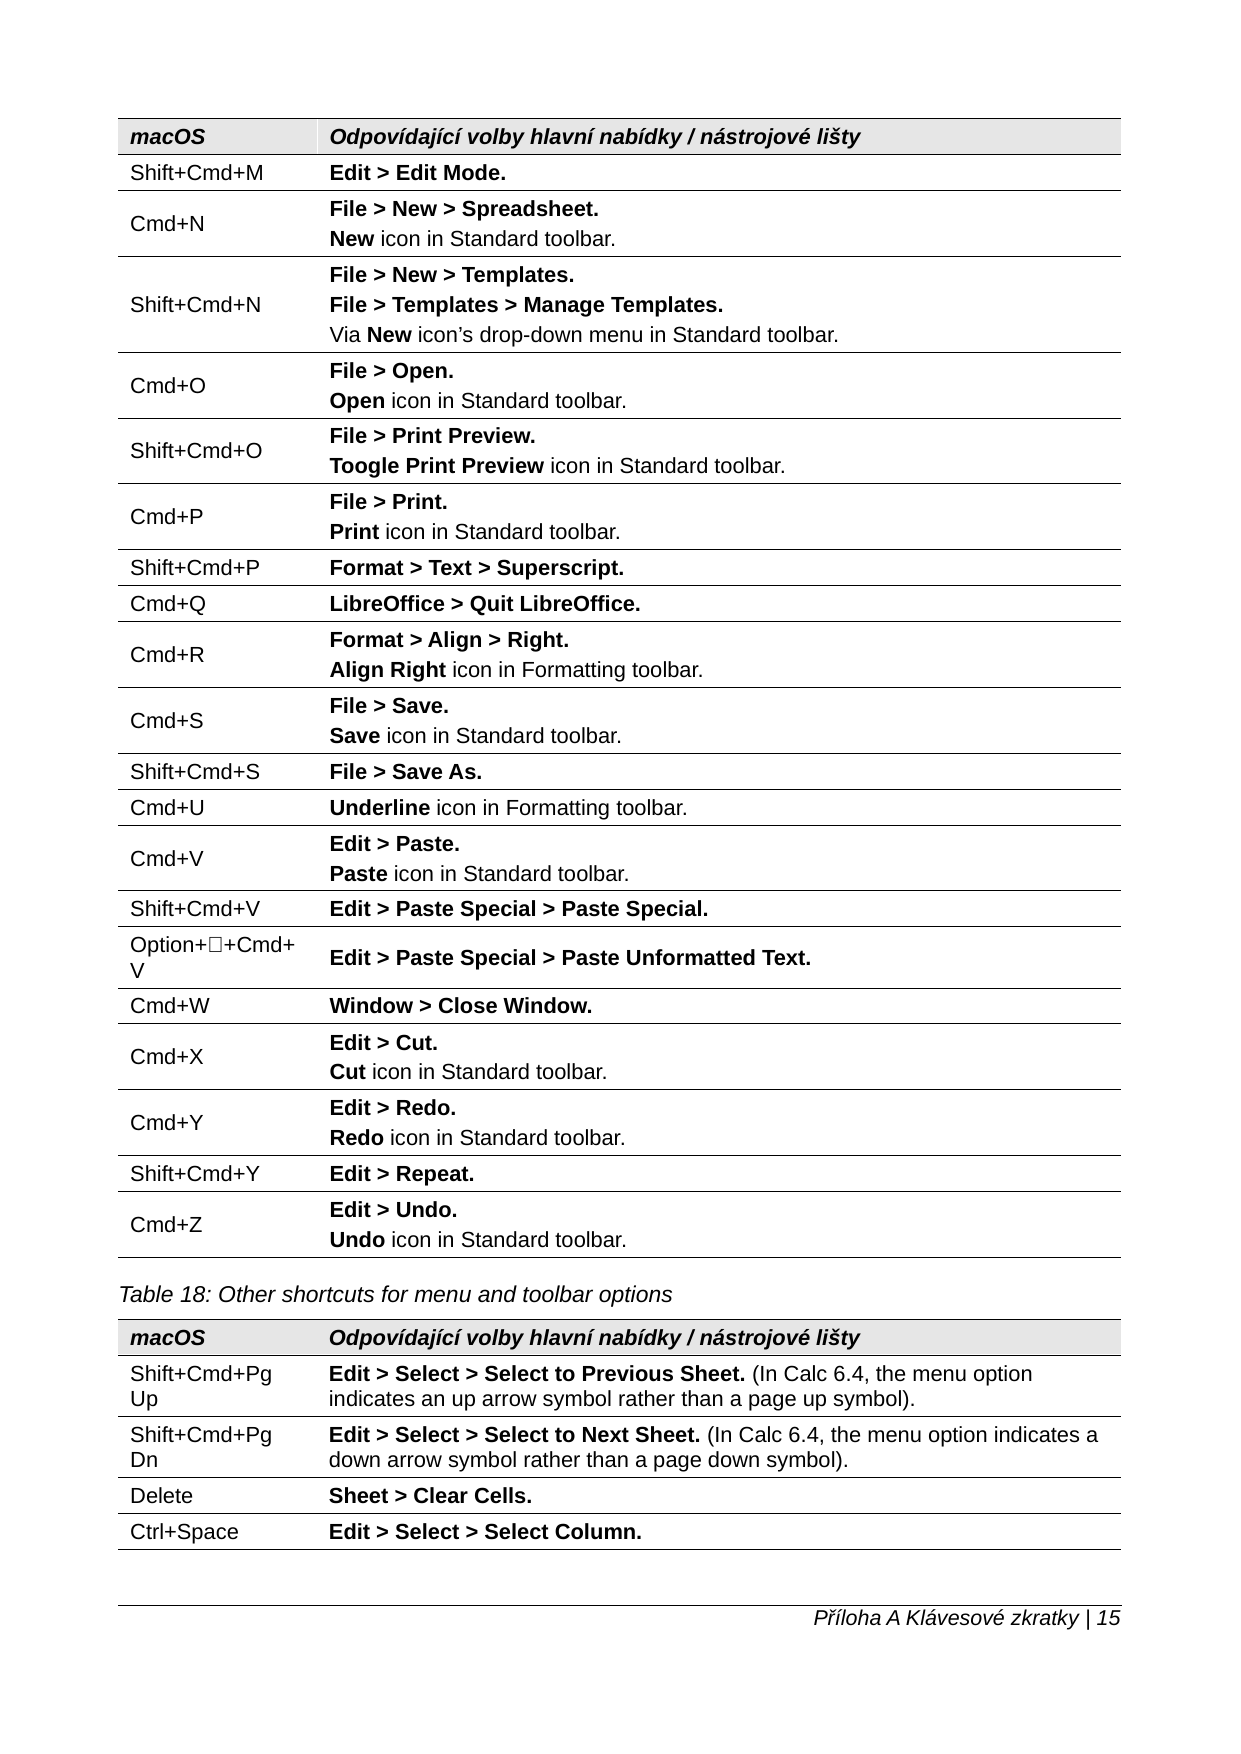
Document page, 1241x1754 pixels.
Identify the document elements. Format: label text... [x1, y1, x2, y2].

table_cell Edit > Select > Select to Previous Sheet. (In Calc 6.4, the menu option indicates an up arrow symbol rather than a page up symbol). [317, 1356, 1121, 1416]
table_cell Shift+Cmd+Y [118, 1156, 317, 1191]
table_cell File > Save As. [318, 754, 1121, 788]
table_cell Edit > Select > Select to Next Sheet. (In Calc 6.4, the menu option indicates a down arrow symbol rather than a page down symbol). [317, 1417, 1121, 1477]
table_cell Sheet > Clear Cells. [317, 1478, 1121, 1513]
table_cell Cmd+S [118, 688, 317, 753]
table_cell Cmd+P [118, 484, 317, 549]
table_cell Cmd+W [118, 989, 317, 1023]
table_cell File > Print. Print icon in Standard toolbar. [318, 484, 1121, 549]
table_cell Ctrl+Space [118, 1514, 317, 1549]
text Table 18: Other shortcuts for menu and toolbar options [118, 1281, 1122, 1307]
table_cell Cmd+U [118, 790, 317, 824]
table_cell File > Save. Save icon in Standard toolbar. [318, 688, 1121, 753]
table_cell LibreOffice > Quit LibreOffice. [318, 586, 1121, 621]
table_cell Option++Cmd+V [118, 927, 317, 987]
table_cell Shift+Cmd+Pg Dn [118, 1417, 317, 1477]
table_cell Shift+Cmd+Pg Up [118, 1356, 317, 1416]
table_cell Edit > Edit Mode. [318, 155, 1121, 190]
table_header macOS [118, 119, 317, 154]
table_cell Edit > Paste Special > Paste Special. [318, 891, 1121, 926]
table_cell Underline icon in Formatting toolbar. [318, 790, 1121, 824]
table_cell Cmd+O [118, 353, 317, 417]
table_cell Edit > Redo. Redo icon in Standard toolbar. [318, 1090, 1121, 1155]
table_cell Edit > Paste Special > Paste Unformatted Text. [318, 927, 1121, 987]
table_cell File > New > Spreadsheet. New icon in Standard toolbar. [318, 191, 1121, 256]
table_cell Format > Text > Superscript. [318, 550, 1121, 585]
table_cell Shift+Cmd+V [118, 891, 317, 926]
table_cell Edit > Select > Select Column. [317, 1514, 1121, 1549]
table_cell Edit > Cut. Cut icon in Standard toolbar. [318, 1024, 1121, 1089]
table_cell Window > Close Window. [318, 989, 1121, 1023]
table_cell File > Print Preview. Toogle Print Preview icon in Standard toolbar. [318, 419, 1121, 483]
table_header macOS [118, 1320, 317, 1354]
table_cell Edit > Undo. Undo icon in Standard toolbar. [318, 1192, 1121, 1257]
table_cell Shift+Cmd+P [118, 550, 317, 585]
table_cell Cmd+Z [118, 1192, 317, 1257]
table_cell Edit > Paste. Paste icon in Standard toolbar. [318, 826, 1121, 890]
table_cell Cmd+Q [118, 586, 317, 621]
table_cell Format > Align > Right. Align Right icon in Formatting toolbar. [318, 622, 1121, 687]
table_cell File > Open. Open icon in Standard toolbar. [318, 353, 1121, 417]
table_header Odpovídající volby hlavní nabídky / nástrojové lišty [317, 1320, 1121, 1354]
table_cell Cmd+V [118, 826, 317, 890]
table_cell Delete [118, 1478, 317, 1513]
table_cell Cmd+R [118, 622, 317, 687]
table_header Odpovídající volby hlavní nabídky / nástrojové lišty [318, 119, 1121, 154]
table_cell Cmd+X [118, 1024, 317, 1089]
table_cell Cmd+Y [118, 1090, 317, 1155]
table_cell Edit > Repeat. [318, 1156, 1121, 1191]
table_cell Shift+Cmd+N [118, 257, 317, 352]
table_cell Shift+Cmd+M [118, 155, 317, 190]
table_cell Cmd+N [118, 191, 317, 256]
table_cell File > New > Templates. File > Templates > Manage Templates. Via New icon’s drop-down menu in Standard toolbar. [318, 257, 1121, 352]
table_cell Shift+Cmd+S [118, 754, 317, 788]
table_cell Shift+Cmd+O [118, 419, 317, 483]
